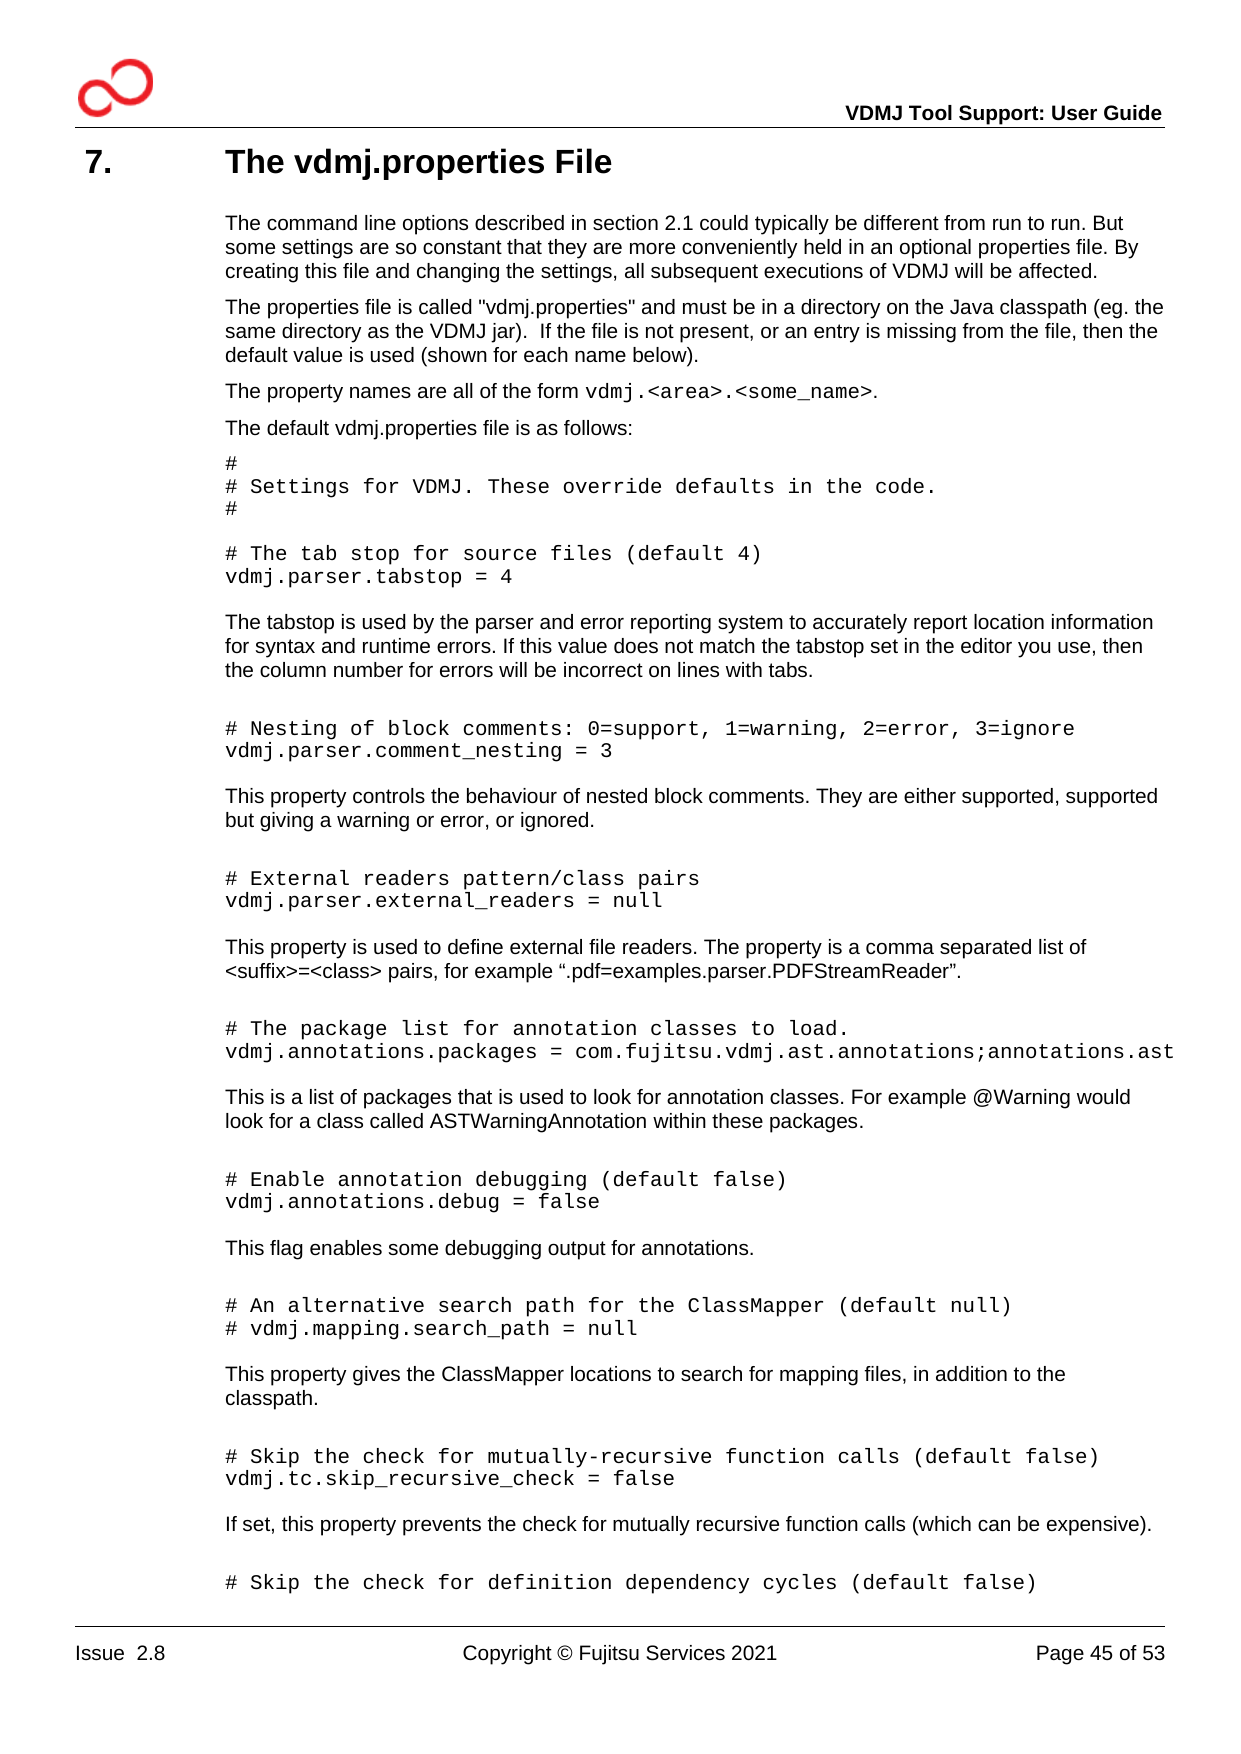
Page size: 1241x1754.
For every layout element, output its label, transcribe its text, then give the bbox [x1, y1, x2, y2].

text The default vdmj.properties file is as follows: [225, 416, 1165, 440]
text # The tab stop for source files (default 4) [225, 543, 1165, 565]
text If set, this property prevents the check for mutually recursive function calls (which can be expensive). [225, 1513, 1165, 1537]
subtitle The vdmj.properties File [75, 143, 1165, 181]
text # Enable annotation debugging (default false) [225, 1168, 1165, 1191]
text This property gives the ClassMapper locations to search for mapping files, in addition to the classpath. [225, 1362, 1165, 1410]
text # Nesting of block comments: 0=support, 1=warning, 2=error, 3=ignore [225, 717, 1165, 739]
picture [78, 52, 153, 127]
text The properties file is called "vdmj.properties" and must be in a directory on the Java classpath (eg. the same directory as the VDMJ jar). If the file is not present, or an entry is missing from the file, then the default value is used (shown for each name below). [225, 295, 1165, 367]
text This property controls the behaviour of nested block comments. They are either supported, supported but giving a warning or error, or ignored. [225, 784, 1165, 832]
text vdmj.parser.tabstop = 4 [225, 565, 1165, 588]
text vdmj.parser.comment_nesting = 3 [225, 739, 1165, 762]
text This property is used to define external file readers. The property is a comma separated list of <suffix>=<class> pairs, for example “.pdf=examples.parser.PDFStreamReader”. [225, 935, 1165, 983]
text vdmj.annotations.debug = false [225, 1191, 1165, 1213]
text The command line options described in section 2.1 could typically be different from run to run. But some settings are so constant that they are more conveniently held in an optional properties file. By creating this file and changing the settings, all subsequent executions of VDMJ will be affected. [225, 211, 1165, 283]
text # [225, 453, 1165, 475]
text # Skip the check for mutually-recursive function calls (default false) [225, 1445, 1165, 1468]
text # vdmj.mapping.search_path = null [225, 1317, 1165, 1340]
text # An alternative search path for the ClassMapper (default null) [225, 1295, 1165, 1317]
text vdmj.annotations.packages = com.fujitsu.vdmj.ast.annotations;annotations.ast [225, 1040, 1193, 1063]
text # The package list for annotation classes to load. [225, 1018, 1165, 1040]
text The property names are all of the form vdmj.<area>.<some_name>. [225, 380, 1165, 404]
text # Skip the check for definition dependency cycles (default false) [225, 1572, 1165, 1594]
text This is a list of packages that is used to look for annotation classes. For example @Warning would look for a class called ASTWarningAnnotation within these packages. [225, 1085, 1165, 1133]
text # External readers pattern/class pairs [225, 867, 1165, 890]
text # Settings for VDMJ. These override defaults in the code. [225, 475, 1165, 498]
text This flag enables some debugging output for annotations. [225, 1236, 1165, 1260]
text # [225, 498, 1165, 520]
text The tabstop is used by the parser and error reporting system to accurately report location information for syntax and runtime errors. If this value does not match the tabstop set in the editor you use, then the column number for errors will be incorrect on lines with tabs. [225, 610, 1165, 682]
text vdmj.tc.skip_recursive_check = false [225, 1468, 1165, 1490]
text vdmj.parser.external_readers = null [225, 890, 1165, 912]
